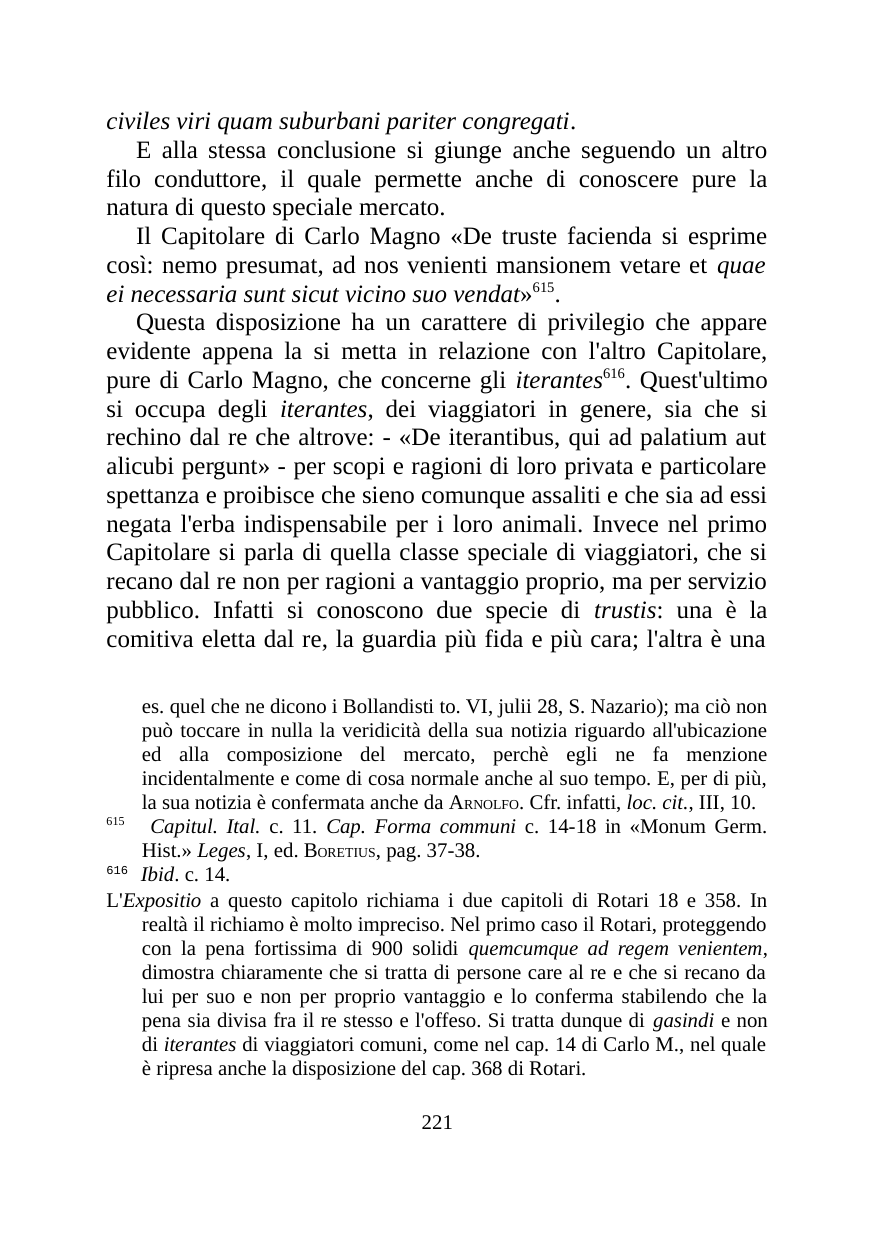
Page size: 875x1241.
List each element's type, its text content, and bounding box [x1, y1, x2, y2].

text es. quel che ne dicono i Bollandisti to. VI, julii 28, S. Nazario); ma ciò non può toccare in nulla la veridicità della sua notizia riguardo all'ubicazione ed alla composizione del mercato, perchè egli ne fa menzione incidentalmente e come di cosa normale anche al suo tempo. E, per di più, la sua notizia è confermata anche da Arnolfo. Cfr. infatti, loc. cit., III, 10. [106, 694, 768, 814]
text Ibid. c. 14. [106, 862, 768, 888]
text Questa disposizione ha un carattere di privilegio che appare evidente appena la si metta in relazione con l'altro Capitolare, pure di Carlo Magno, che concerne gli iterantes. Quest'ultimo si occupa degli iterantes, dei viaggiatori in genere, sia che si rechino dal re che altrove: - «De iterantibus, qui ad palatium aut alicubi pergunt» - per scopi e ragioni di loro privata e particolare spettanza e proibisce che sieno comunque assaliti e che sia ad essi negata l'erba indispensabile per i loro animali. Invece nel primo Capitolare si parla di quella classe speciale di viaggiatori, che si recano dal re non per ragioni a vantaggio proprio, ma per servizio pubblico. Infatti si conoscono due specie di trustis: una è la comitiva eletta dal re, la guardia più fida e più cara; l'altra è una [106, 307, 768, 652]
text Il Capitolare di Carlo Magno «De truste facienda si esprime così: nemo presumat, ad nos venienti mansionem vetare et quae ei necessaria sunt sicut vicino suo vendat». [106, 221, 768, 307]
text Capitul. Ital. c. 11. Cap. Forma communi c. 14-18 in «Monum Germ. Hist.» Leges, I, ed. Boretius, pag. 37-38. [106, 814, 768, 862]
text L'Expositio a questo capitolo richiama i due capitoli di Rotari 18 e 358. In realtà il richiamo è molto impreciso. Nel primo caso il Rotari, proteggendo con la pena fortissima di 900 solidi quemcumque ad regem venientem, dimostra chiaramente che si tratta di persone care al re e che si recano da lui per suo e non per proprio vantaggio e lo conferma stabilendo che la pena sia divisa fra il re stesso e l'offeso. Si tratta dunque di gasindi e non di iterantes di viaggiatori comuni, come nel cap. 14 di Carlo M., nel quale è ripresa anche la disposizione del cap. 368 di Rotari. [106, 888, 768, 1080]
text E alla stessa conclusione si giunge anche seguendo un altro filo conduttore, il quale permette anche di conoscere pure la natura di questo speciale mercato. [106, 135, 768, 221]
text civiles viri quam suburbani pariter congregati. [106, 106, 768, 135]
